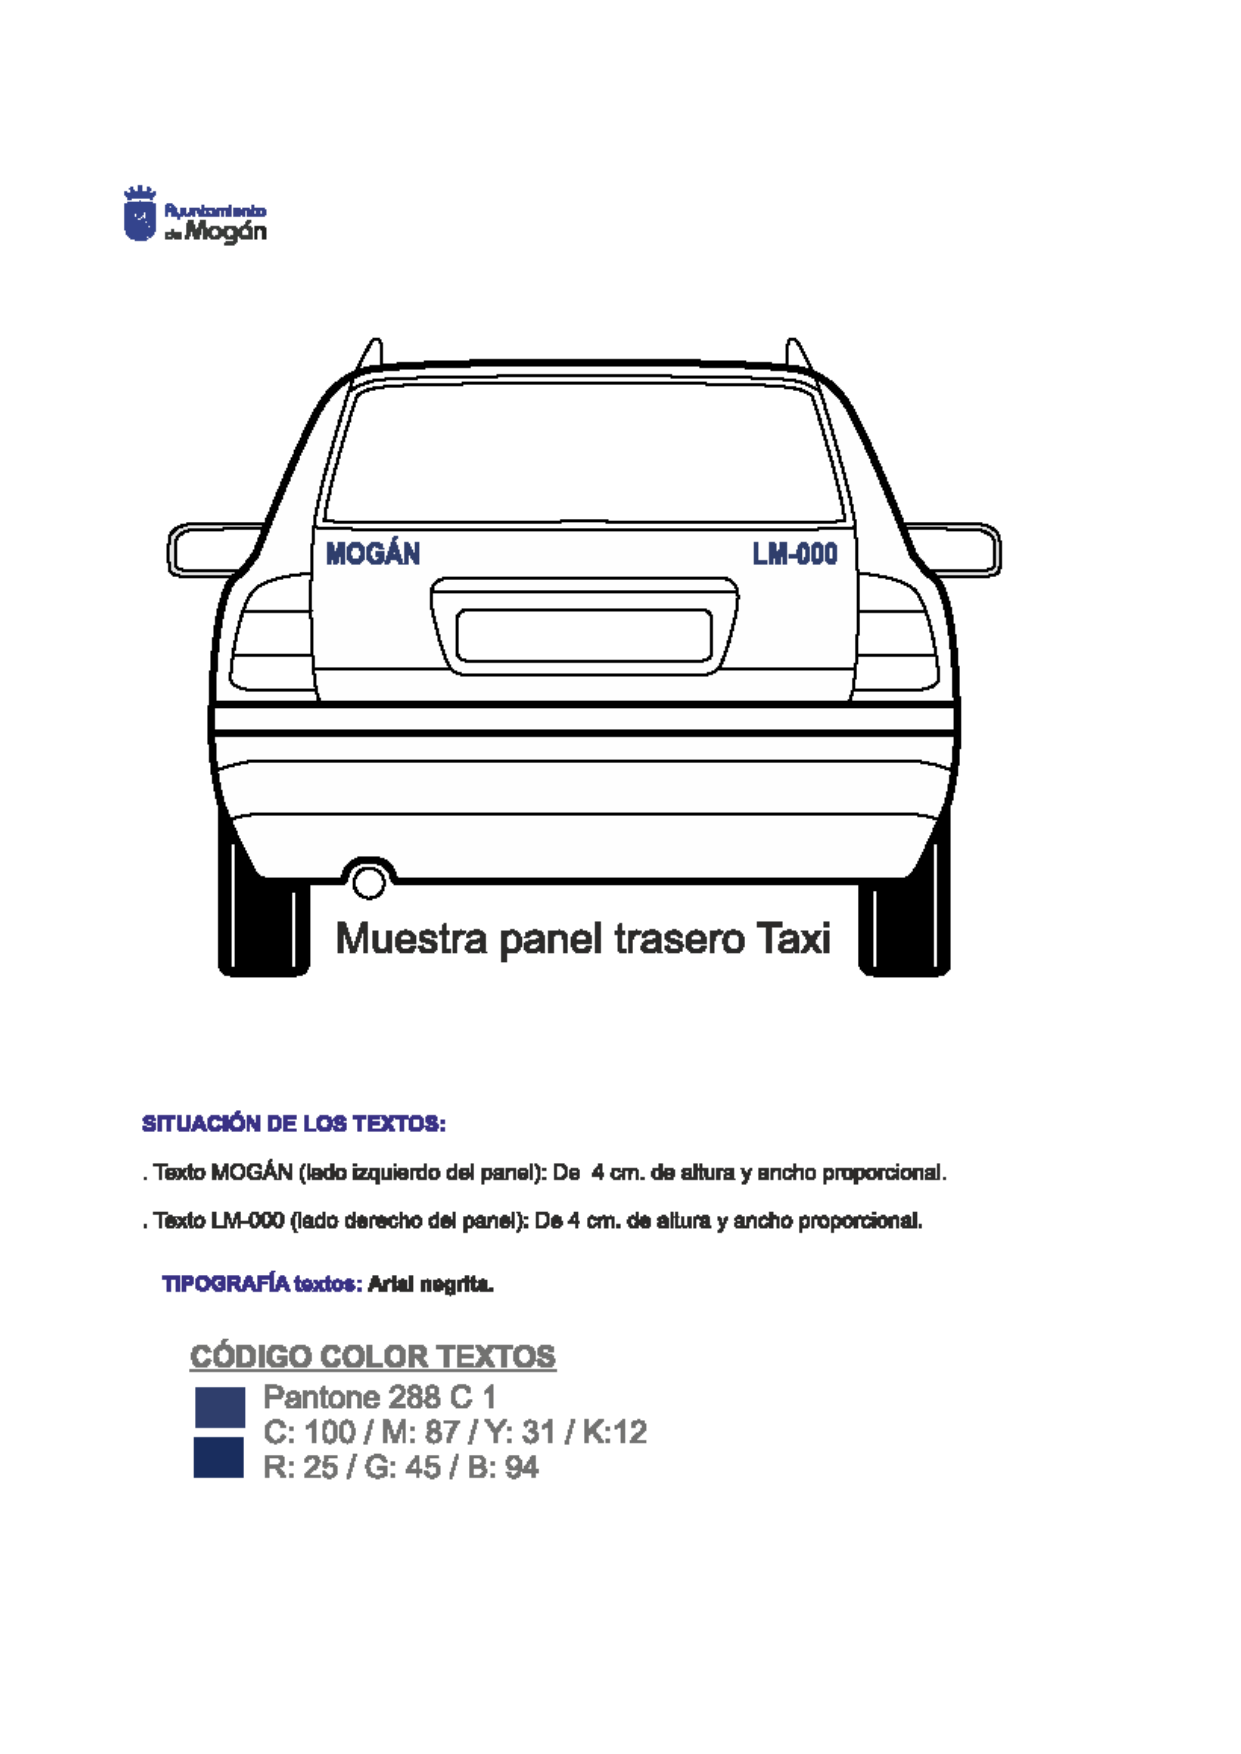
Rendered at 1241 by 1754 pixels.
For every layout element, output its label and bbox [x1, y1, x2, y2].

picture [77, 143, 1081, 1522]
